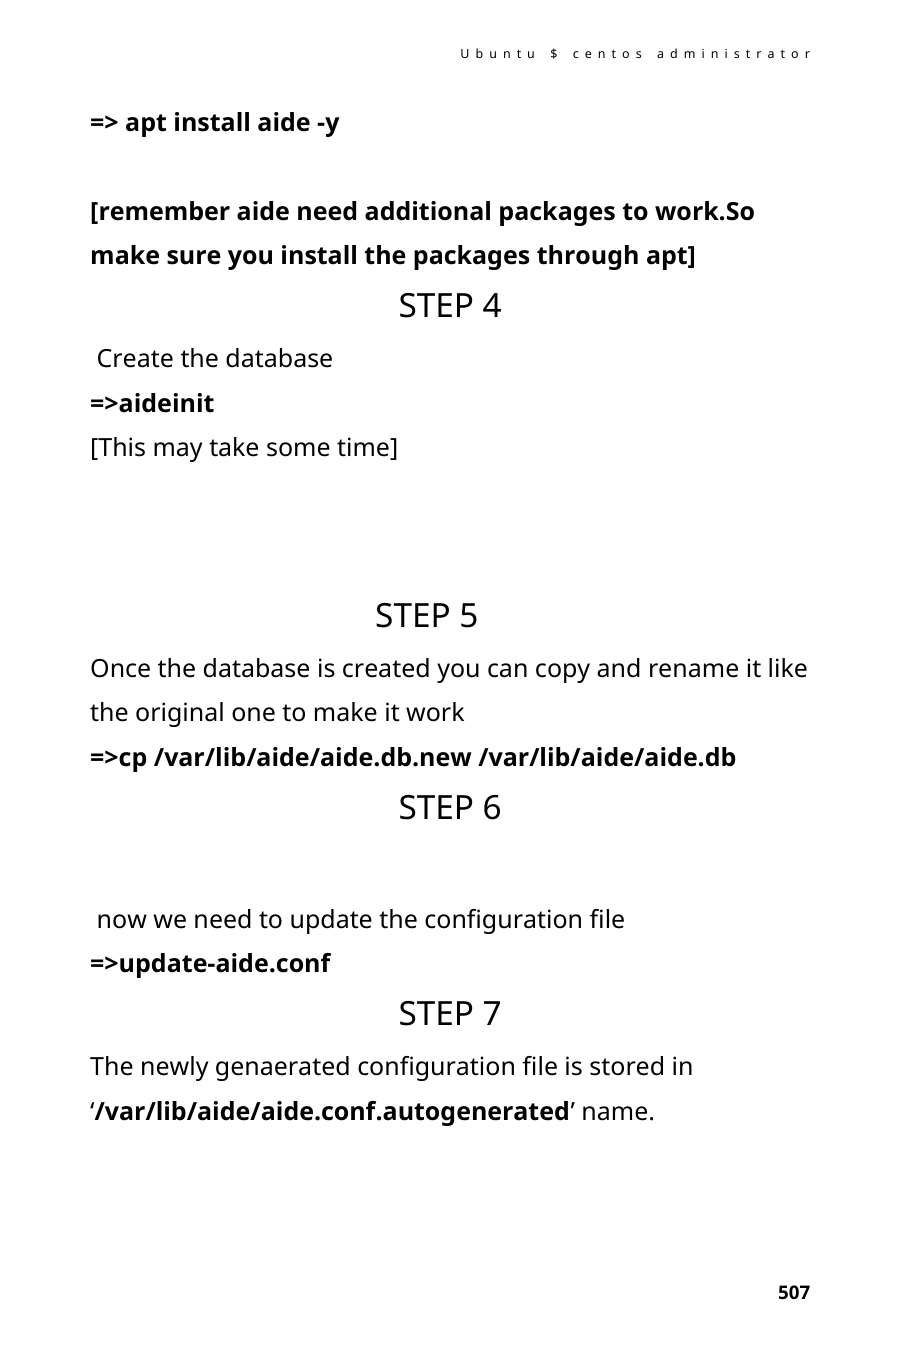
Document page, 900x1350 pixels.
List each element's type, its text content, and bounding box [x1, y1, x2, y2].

text STEP 7 [90, 990, 810, 1035]
text The newly genaerated configuration file is stored in ‘/var/lib/aide/aide.conf.autogenerated’ name. [90, 1049, 810, 1127]
text STEP 6 [90, 783, 810, 829]
text now we need to update the configuration file [90, 901, 810, 936]
text Once the database is created you can copy and rename it like the original one to make it work [90, 651, 810, 729]
text =>update-aide.conf [90, 946, 810, 980]
text STEP 5 [90, 592, 810, 637]
text [remember aide need additional packages to work.So make sure you install the packages through apt] [90, 193, 810, 272]
text =>cp /var/lib/aide/aide.db.new /var/lib/aide/aide.db [90, 739, 810, 773]
text [This may take some time] [90, 429, 810, 464]
text STEP 4 [90, 282, 810, 327]
text =>aideinit [90, 385, 810, 419]
text => apt install aide -y [90, 105, 810, 139]
text Create the database [90, 341, 810, 375]
